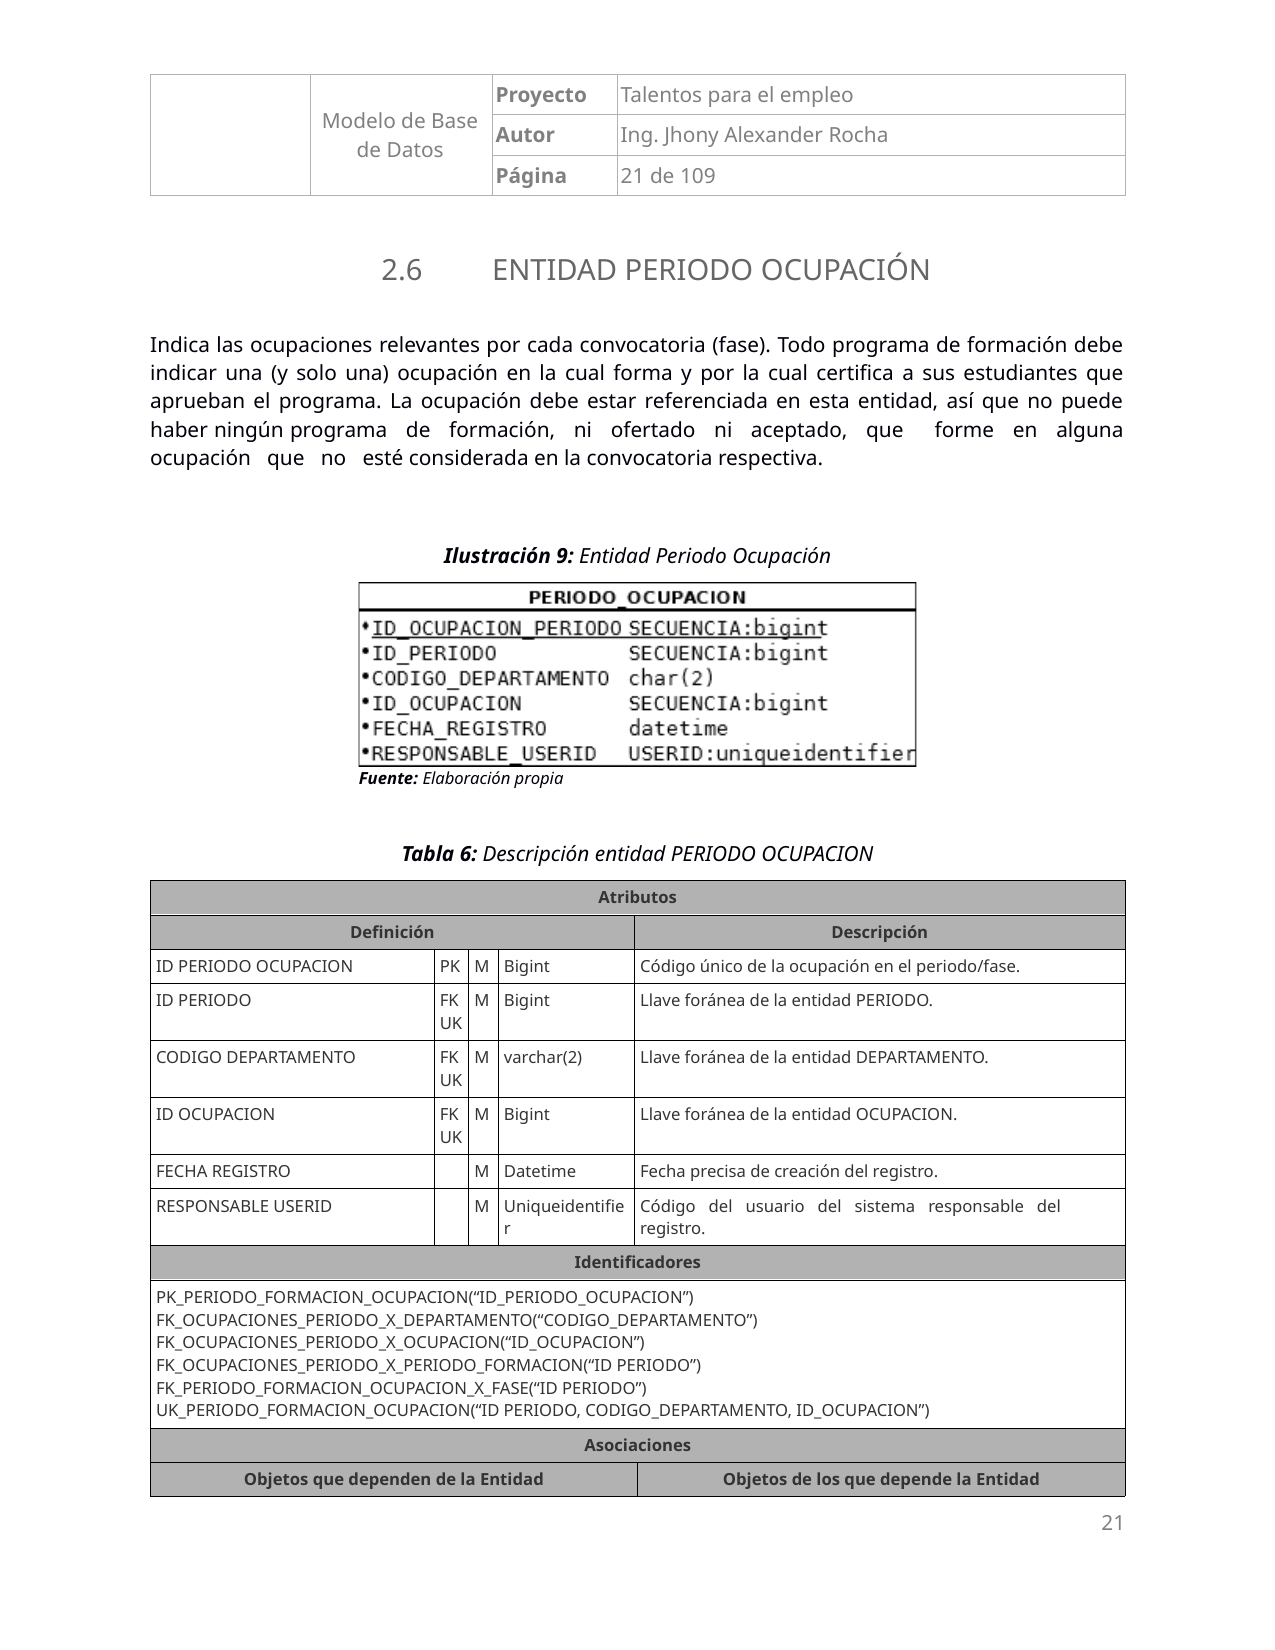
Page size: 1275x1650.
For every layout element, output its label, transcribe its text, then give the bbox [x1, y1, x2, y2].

table_cell [435, 1155, 468, 1188]
table_cell M [469, 1155, 498, 1188]
table_cell M [469, 1189, 498, 1245]
picture [358, 582, 917, 767]
table_cell Objetos de los que depende la Entidad [638, 1463, 1125, 1496]
table_cell Bigint [499, 950, 634, 983]
table_cell PK_PERIODO_FORMACION_OCUPACION(“ID_PERIODO_OCUPACION”) FK_OCUPACIONES_PERIODO_X_DEPARTAMENTO(“CODIGO_DEPARTAMENTO”) FK_OCUPACIONES_PERIODO_X_OCUPACION(“ID_OCUPACION”) FK_OCUPACIONES_PERIODO_X_PERIODO_FORMACION(“ID PERIODO”) FK_PERIODO_FORMACION_OCUPACION_X_FASE(“ID PERIODO”) UK_PERIODO_FORMACION_OCUPACION(“ID PERIODO, CODIGO_DEPARTAMENTO, ID_OCUPACION”) [151, 1281, 1125, 1427]
table_cell Asociaciones [151, 1429, 1125, 1462]
subtitle Entidad Periodo Ocupación [179, 249, 1125, 289]
text Tabla 6: Descripción entidad PERIODO OCUPACION [150, 839, 1125, 868]
table_cell Definición [151, 916, 634, 949]
table_cell ID PERIODO OCUPACION [151, 950, 434, 983]
text Fuente: Elaboración propia [359, 767, 916, 789]
table_cell Código único de la ocupación en el periodo/fase. [635, 950, 1125, 983]
table_cell M [469, 1098, 498, 1154]
table_cell M [469, 950, 498, 983]
table_cell Objetos que dependen de la Entidad [151, 1463, 637, 1496]
table_cell M [469, 1041, 498, 1097]
table_cell Llave foránea de la entidad DEPARTAMENTO. [635, 1041, 1125, 1097]
table_cell Código del usuario del sistema responsable del registro. [635, 1189, 1125, 1245]
table_cell Identificadores [151, 1246, 1125, 1279]
table_cell [435, 1189, 468, 1245]
table_cell Descripción [635, 916, 1125, 949]
table_cell ID PERIODO [151, 984, 434, 1040]
text Indica las ocupaciones relevantes por cada convocatoria (fase). Todo programa de formación debe indicar una (y solo una) ocupación en la cual forma y por la cual certifica a sus estudiantes que aprueban el programa. La ocupación debe estar referenciada en esta entidad, así que no puede haber ningún programa de formación, ni ofertado ni aceptado, que forme en alguna ocupación que no esté considerada en la convocatoria respectiva. [150, 330, 1125, 472]
table_cell Datetime [499, 1155, 634, 1188]
table_cell Bigint [499, 984, 634, 1040]
table_cell Bigint [499, 1098, 634, 1154]
table_cell FK UK [435, 984, 468, 1040]
table_cell ID OCUPACION [151, 1098, 434, 1154]
table_cell FK UK [435, 1041, 468, 1097]
table_cell CODIGO DEPARTAMENTO [151, 1041, 434, 1097]
table_cell varchar(2) [499, 1041, 634, 1097]
table_cell FK UK [435, 1098, 468, 1154]
table_cell Llave foránea de la entidad OCUPACION. [635, 1098, 1125, 1154]
table_cell Fecha precisa de creación del registro. [635, 1155, 1125, 1188]
table_cell PK [435, 950, 468, 983]
table_cell FECHA REGISTRO [151, 1155, 434, 1188]
table_cell RESPONSABLE USERID [151, 1189, 434, 1245]
table_cell M [469, 984, 498, 1040]
text Ilustración 9: Entidad Periodo Ocupación [359, 541, 916, 582]
table_header Atributos [151, 881, 1125, 914]
table_cell Uniqueidentifier [499, 1189, 634, 1245]
table_cell Llave foránea de la entidad PERIODO. [635, 984, 1125, 1040]
